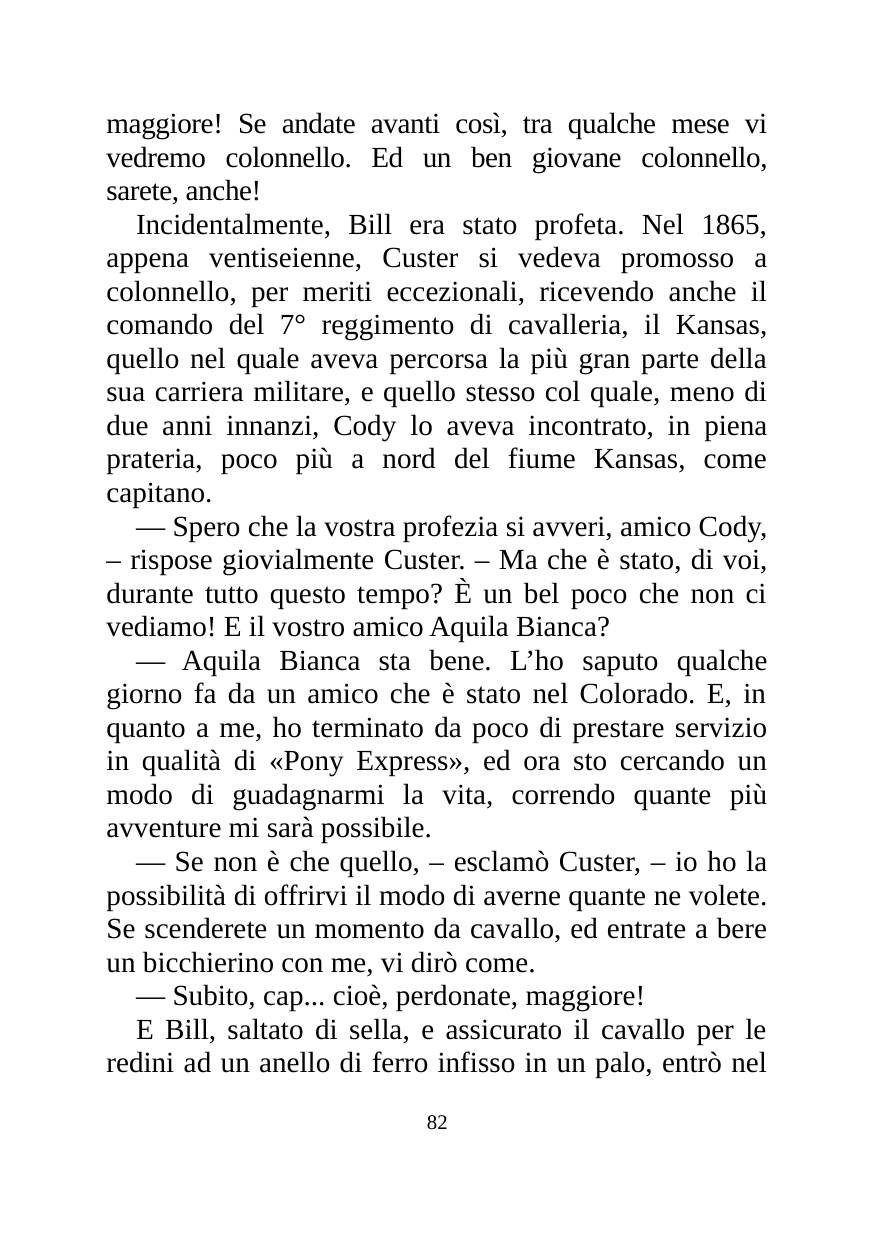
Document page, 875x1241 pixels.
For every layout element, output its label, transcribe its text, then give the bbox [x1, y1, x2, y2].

text E Bill, saltato di sella, e assicurato il cavallo per le redini ad un anello di ferro infisso in un palo, entrò nel [106, 1012, 768, 1079]
text — Aquila Bianca sta bene. L’ho saputo qualche giorno fa da un amico che è stato nel Colorado. E, in quanto a me, ho terminato da poco di prestare servizio in qualità di «Pony Express», ed ora sto cercando un modo di guadagnarmi la vita, correndo quante più avventure mi sarà possibile. [106, 643, 768, 844]
text maggiore! Se andate avanti così, tra qualche mese vi vedremo colonnello. Ed un ben giovane colonnello, sarete, anche! [106, 106, 768, 207]
text — Se non è che quello, – esclamò Custer, – io ho la possibilità di offrirvi il modo di averne quante ne volete. Se scenderete un momento da cavallo, ed entrate a bere un bicchierino con me, vi dirò come. [106, 844, 768, 978]
text Incidentalmente, Bill era stato profeta. Nel 1865, appena ventiseienne, Custer si vedeva promosso a colonnello, per meriti eccezionali, ricevendo anche il comando del 7° reggimento di cavalleria, il Kansas, quello nel quale aveva percorsa la più gran parte della sua carriera militare, e quello stesso col quale, meno di due anni innanzi, Cody lo aveva incontrato, in piena prateria, poco più a nord del fiume Kansas, come capitano. [106, 207, 768, 509]
text — Spero che la vostra profezia si avveri, amico Cody, – rispose giovialmente Custer. – Ma che è stato, di voi, durante tutto questo tempo? È un bel poco che non ci vediamo! E il vostro amico Aquila Bianca? [106, 509, 768, 643]
text — Subito, cap... cioè, perdonate, maggiore! [106, 978, 768, 1012]
